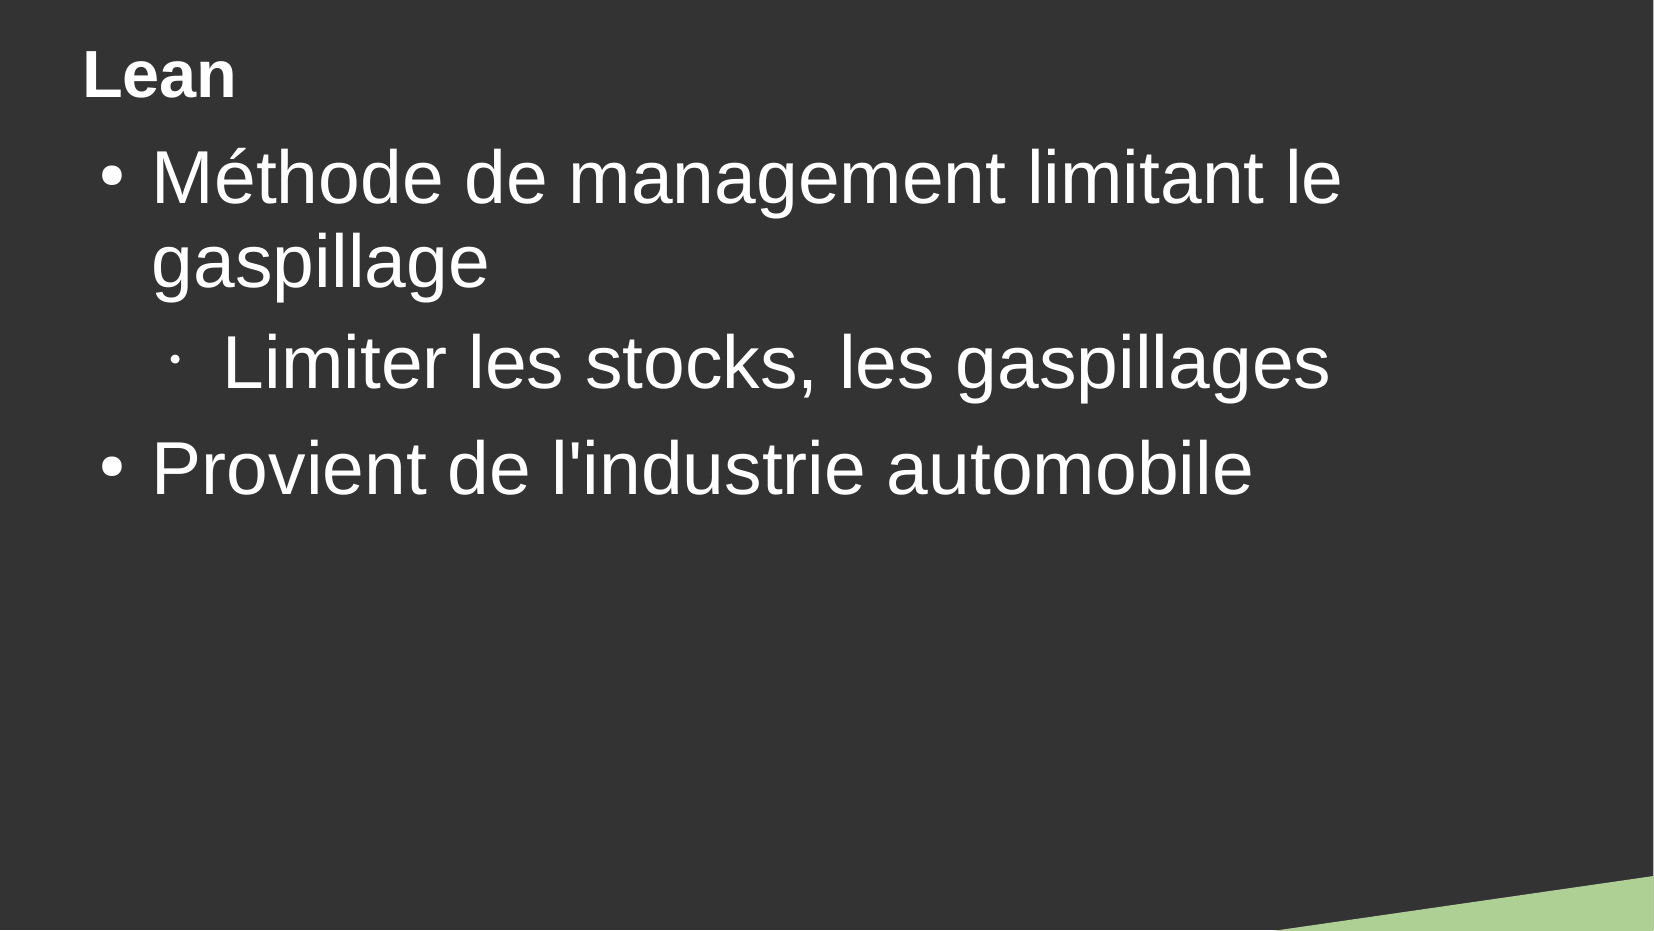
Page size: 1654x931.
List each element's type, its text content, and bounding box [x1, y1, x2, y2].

title Lean [82, 37, 1571, 122]
text_box [1272, 875, 1654, 931]
list Méthode de management limitant le gaspillage Limiter les stocks, les gaspillages Provient de l'industrie automobile [80, 135, 1620, 662]
